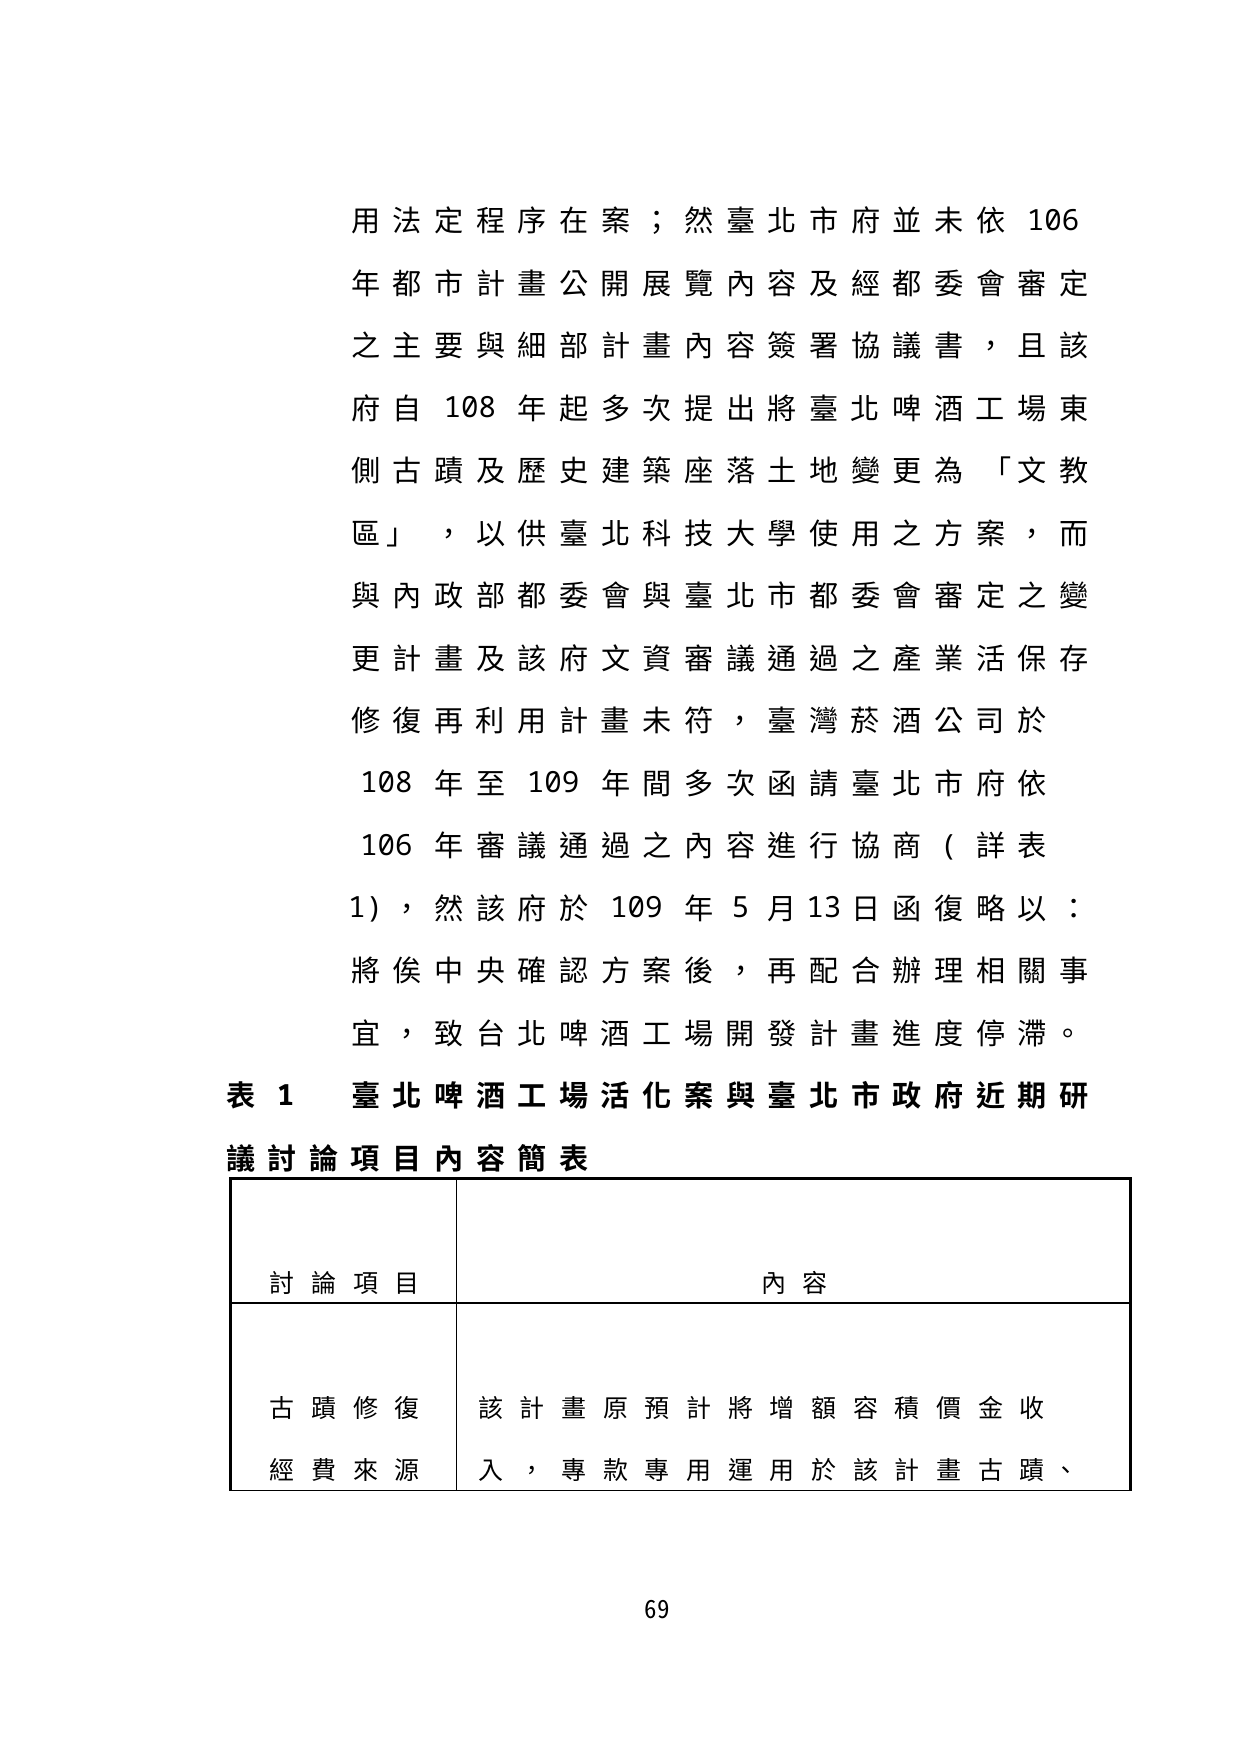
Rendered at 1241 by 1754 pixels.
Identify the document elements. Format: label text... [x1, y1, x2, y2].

text 用法定程序在案；然臺北市府並未依106年都市計畫公開展覽內容及經都委會審定之主要與細部計畫內容簽署協議書，且該府自108年起多次提出將臺北啤酒工場東側古蹟及歷史建築座落土地變更為「文教區」，以供臺北科技大學使用之方案，而與內政部都委會與臺北市都委會審定之變更計畫及該府文資審議通過之產業活保存修復再利用計畫未符，臺灣菸酒公司於108年至109年間多次函請臺北市府依106年審議通過之內容進行協商(詳表1)，然該府於109年5月13日函復略以：將俟中央確認方案後，再配合辦理相關事宜，致台北啤酒工場開發計畫進度停滯。 [308, 177, 1094, 1052]
table_header 討論項目 [232, 1180, 456, 1302]
table_cell 該計畫原預計將增額容積價金收入，專款專用運用於該計畫古蹟、 [457, 1304, 1129, 1490]
table_cell 古蹟修復經費來源 [232, 1304, 456, 1490]
table_header 內容 [457, 1180, 1129, 1302]
text 表1 臺北啤酒工場活化案與臺北市政府近期研議討論項目內容簡表 [219, 1052, 1094, 1177]
